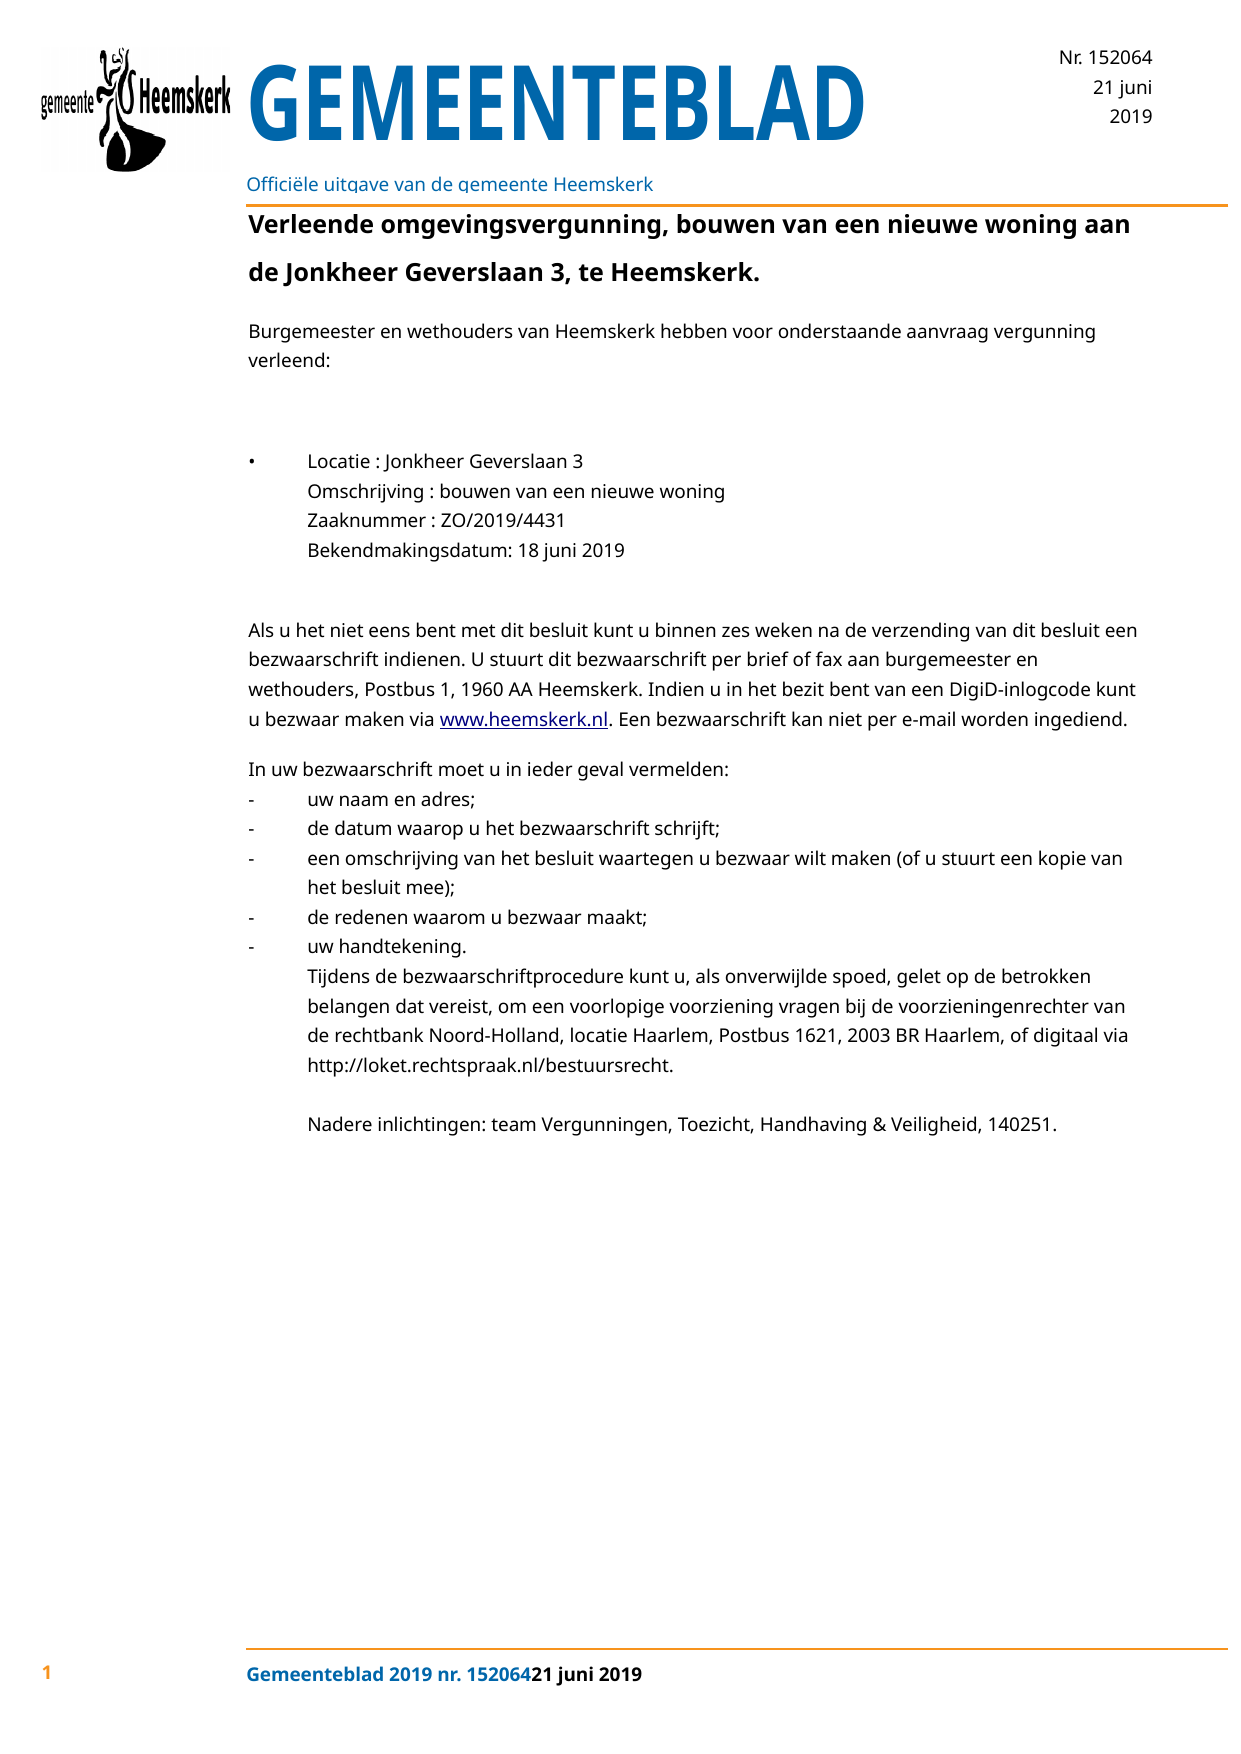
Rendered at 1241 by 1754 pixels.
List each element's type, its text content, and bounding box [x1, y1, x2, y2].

text In uw bezwaarschrift moet u in ieder geval vermelden: [248, 756, 1152, 782]
list Bekendmakingsdatum: 18 juni 2019 [248, 537, 1152, 563]
list Nadere inlichtingen: team Vergunningen, Toezicht, Handhaving & Veiligheid, 140251. [248, 1111, 1152, 1137]
text Als u het niet eens bent met dit besluit kunt u binnen zes weken na de verzending van dit besluit een bezwaarschrift indienen. U stuurt dit bezwaarschrift per brief of fax aan burgemeester en wethouders, Postbus 1, 1960 AA Heemskerk. Indien u in het bezit bent van een DigiD-inlogcode kunt u bezwaar maken via www.heemskerk.nl. Een bezwaarschrift kan niet per e-mail worden ingediend. [248, 617, 1152, 732]
list Omschrijving : bouwen van een nieuwe woning [248, 478, 1152, 504]
list uw handtekening. [248, 934, 1152, 959]
text Verleende omgevingsvergunning, bouwen van een nieuwe woning aan de Jonkheer Geverslaan 3, te Heemskerk. [248, 207, 1152, 288]
list uw naam en adres; [248, 786, 1152, 812]
list de redenen waarom u bezwaar maakt; [248, 904, 1152, 930]
list Zaaknummer : ZO/2019/4431 [248, 507, 1152, 533]
list de datum waarop u het bezwaarschrift schrijft; [248, 815, 1152, 841]
list een omschrijving van het besluit waartegen u bezwaar wilt maken (of u stuurt een kopie van het besluit mee); [248, 845, 1152, 900]
list Tijdens de bezwaarschriftprocedure kunt u, als onverwijlde spoed, gelet op de betrokken belangen dat vereist, om een voorlopige voorziening vragen bij de voorzieningenrechter van de rechtbank Noord-Holland, locatie Haarlem, Postbus 1621, 2003 BR Haarlem, of digitaal via http://loket.rechtspraak.nl/bestuursrecht. [248, 963, 1152, 1078]
list Locatie : Jonkheer Geverslaan 3 [248, 448, 1152, 474]
picture [41, 47, 231, 172]
text Burgemeester en wethouders van Heemskerk hebben voor onderstaande aanvraag vergunning verleend: [248, 318, 1152, 373]
